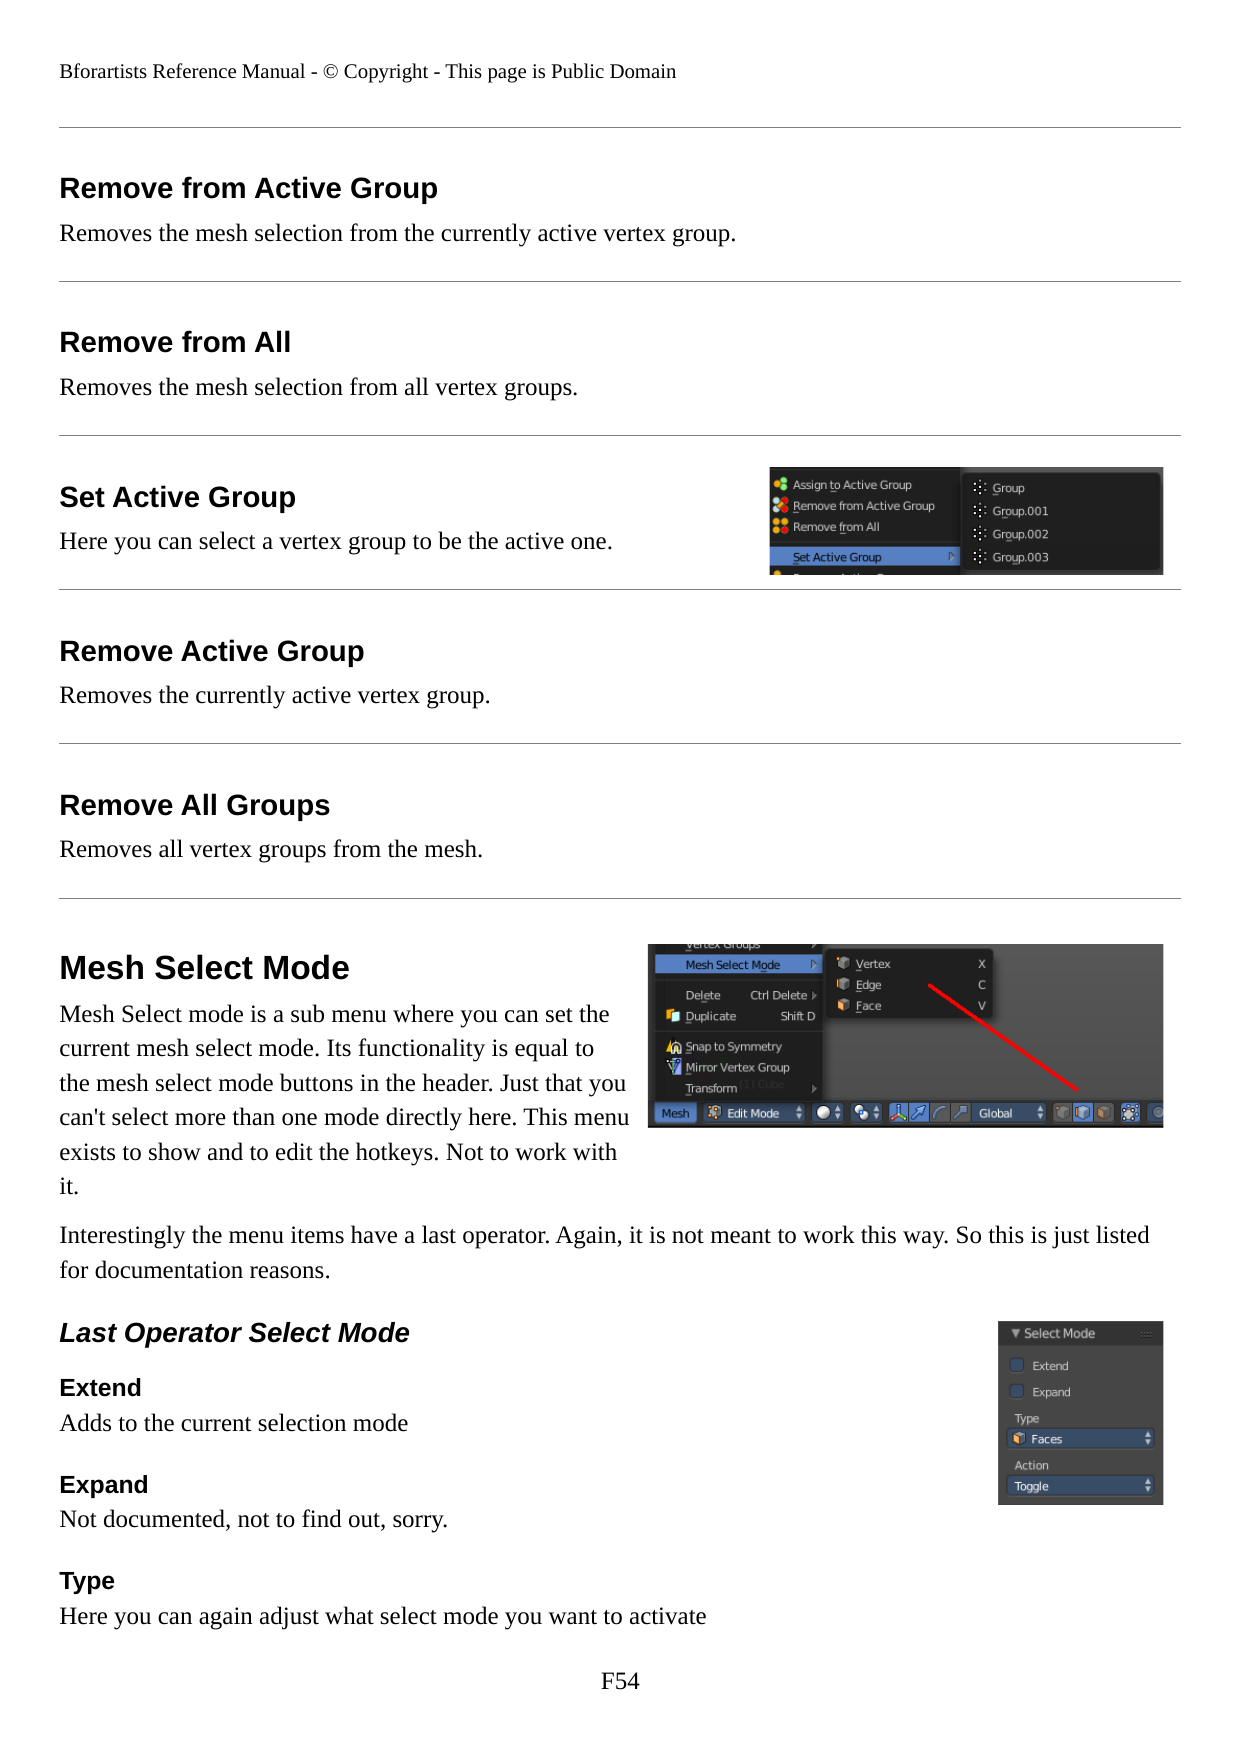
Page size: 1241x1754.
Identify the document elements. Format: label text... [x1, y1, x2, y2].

picture [769, 467, 1164, 575]
text Here you can again adjust what select mode you want to activate [59, 1601, 1181, 1630]
text Adds to the current selection mode [59, 1408, 998, 1437]
picture [998, 1321, 1164, 1505]
subtitle Type [59, 1566, 1181, 1595]
subtitle Remove Active Group [59, 633, 1181, 667]
text Interestingly the menu items have a last operator. Again, it is not meant to work this way. So this is just listed for documentation reasons. [59, 1221, 1181, 1284]
text Removes all vertex groups from the mesh. [59, 834, 1181, 863]
subtitle Remove All Groups [59, 788, 1181, 821]
subtitle Last Operator Select Mode [59, 1317, 1181, 1348]
text Here you can select a vertex group to be the active one. [59, 526, 769, 554]
subtitle [1164, 1373, 1181, 1402]
subtitle Remove from Active Group [59, 171, 1181, 205]
text Mesh Select mode is a sub menu where you can set the current mesh select mode. Its functionality is equal to the mesh select mode buttons in the header. Just that you can't select more than one mode directly here. This menu exists to show and to edit the hotkeys. Not to work with it. [59, 1128, 1181, 1200]
subtitle Mesh Select Mode [59, 948, 647, 987]
text Removes the mesh selection from the currently active vertex group. [59, 218, 1181, 246]
subtitle Expand [59, 1470, 998, 1498]
subtitle Set Active Group [59, 479, 769, 513]
subtitle [1164, 1470, 1181, 1498]
picture [647, 944, 1164, 1128]
subtitle [1164, 948, 1181, 987]
subtitle Remove from All [59, 325, 1181, 359]
text Removes the currently active vertex group. [59, 680, 1181, 708]
text Not documented, not to find out, sorry. [59, 1504, 1181, 1533]
subtitle [1164, 479, 1181, 513]
subtitle Extend [59, 1373, 998, 1402]
text Removes the mesh selection from all vertex groups. [59, 372, 1181, 400]
